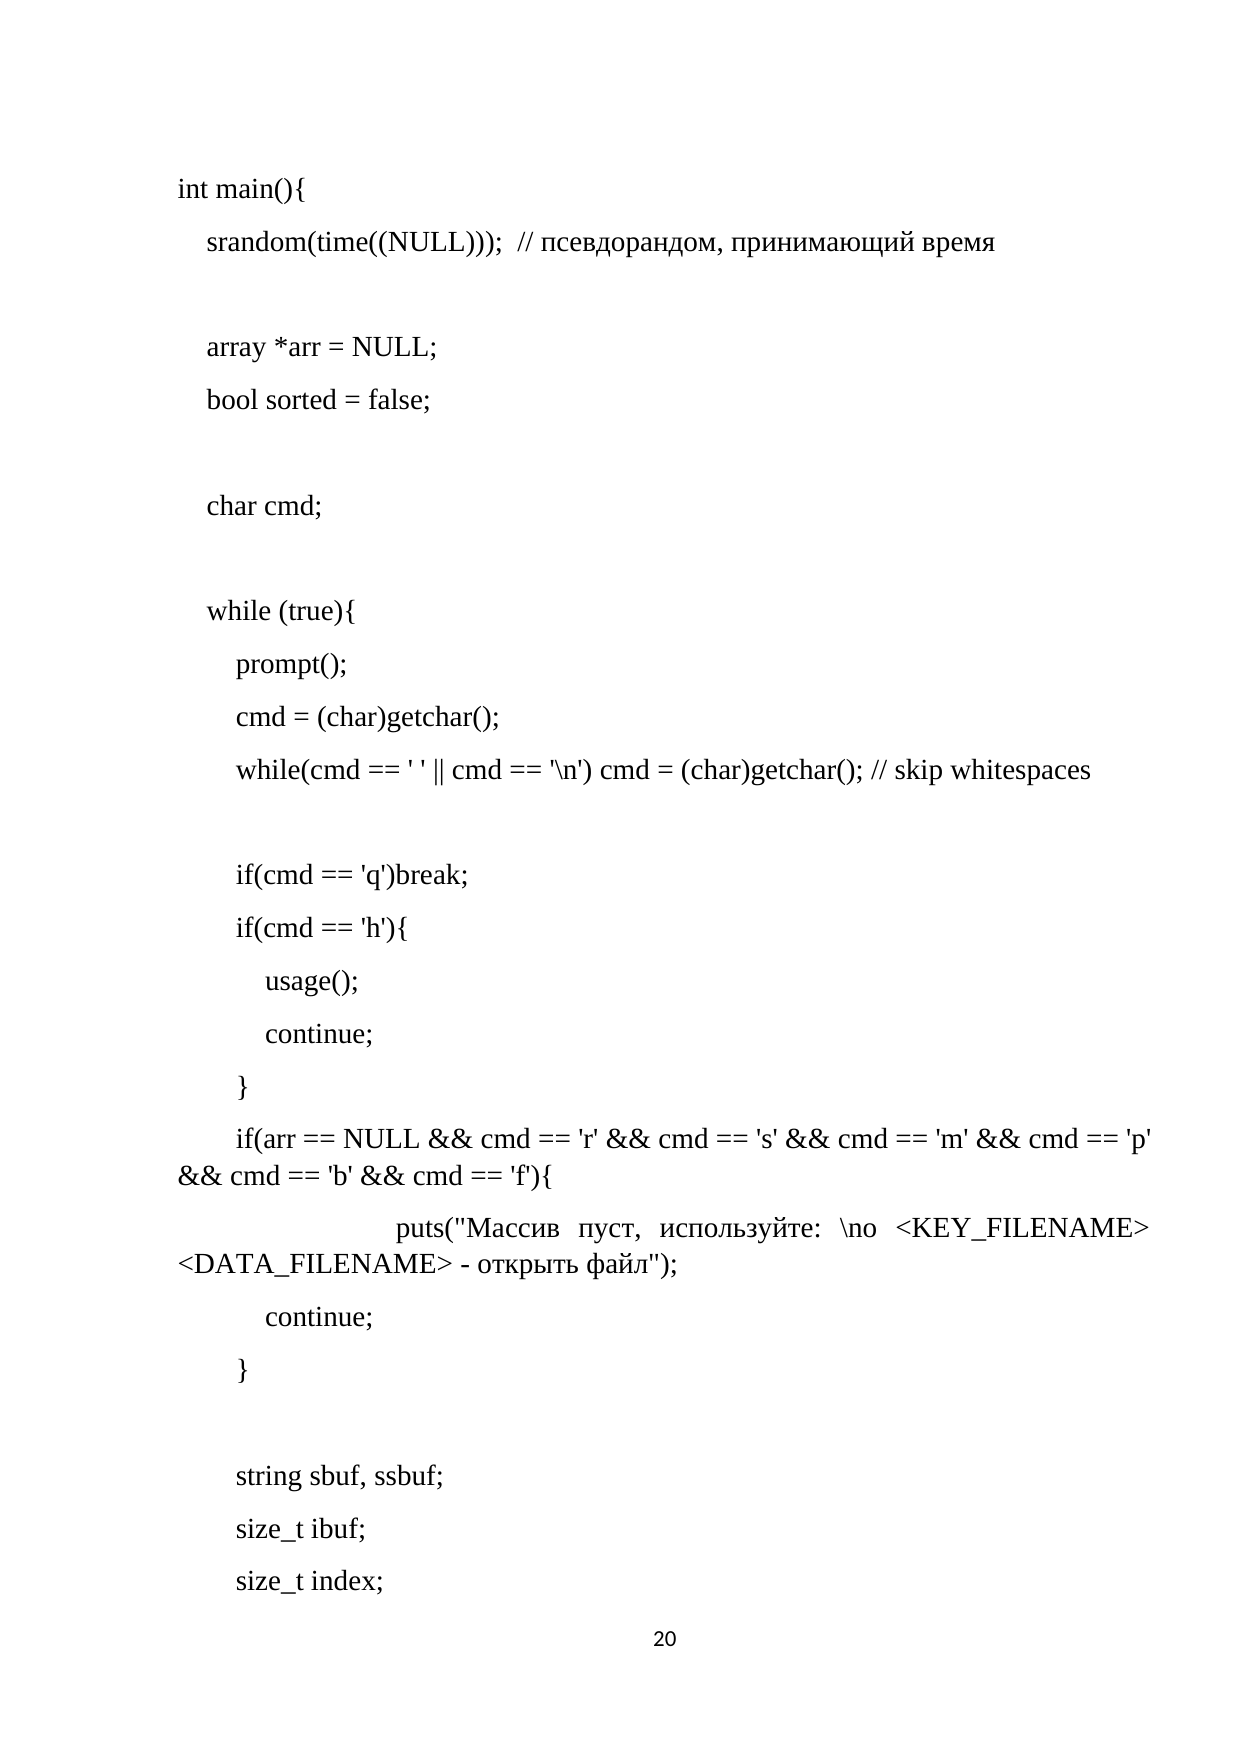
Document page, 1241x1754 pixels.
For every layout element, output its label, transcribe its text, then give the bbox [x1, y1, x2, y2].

text while(cmd == ' ' || cmd == '\n') cmd = (char)getchar(); // skip whitespaces [177, 752, 1152, 785]
text if(arr == NULL && cmd == 'r' && cmd == 's' && cmd == 'm' && cmd == 'p' && cmd == 'b' && cmd == 'f'){ [177, 1122, 1152, 1191]
text continue; [177, 1299, 1152, 1333]
text usage(); [177, 963, 1152, 997]
text continue; [177, 1016, 1152, 1049]
text cmd = (char)getchar(); [177, 699, 1152, 733]
text if(cmd == 'h'){ [177, 910, 1152, 944]
text int main(){ [177, 171, 1152, 204]
text char cmd; [177, 488, 1152, 521]
text srandom(time((NULL))); // псевдорандом, принимающий время [177, 224, 1152, 257]
text } [177, 1069, 1152, 1102]
text size_t ibuf; [177, 1511, 1152, 1544]
text } [177, 1352, 1152, 1386]
text array *arr = NULL; [177, 329, 1152, 363]
text while (true){ [177, 593, 1152, 627]
text bool sorted = false; [177, 382, 1152, 416]
text string sbuf, ssbuf; [177, 1458, 1152, 1491]
text prompt(); [177, 646, 1152, 680]
text size_t index; [177, 1563, 1152, 1597]
text if(cmd == 'q')break; [177, 857, 1152, 891]
text puts("Массив пуст, используйте: \no <KEY_FILENAME> <DATA_FILENAME> - открыть файл"); [177, 1211, 1152, 1280]
